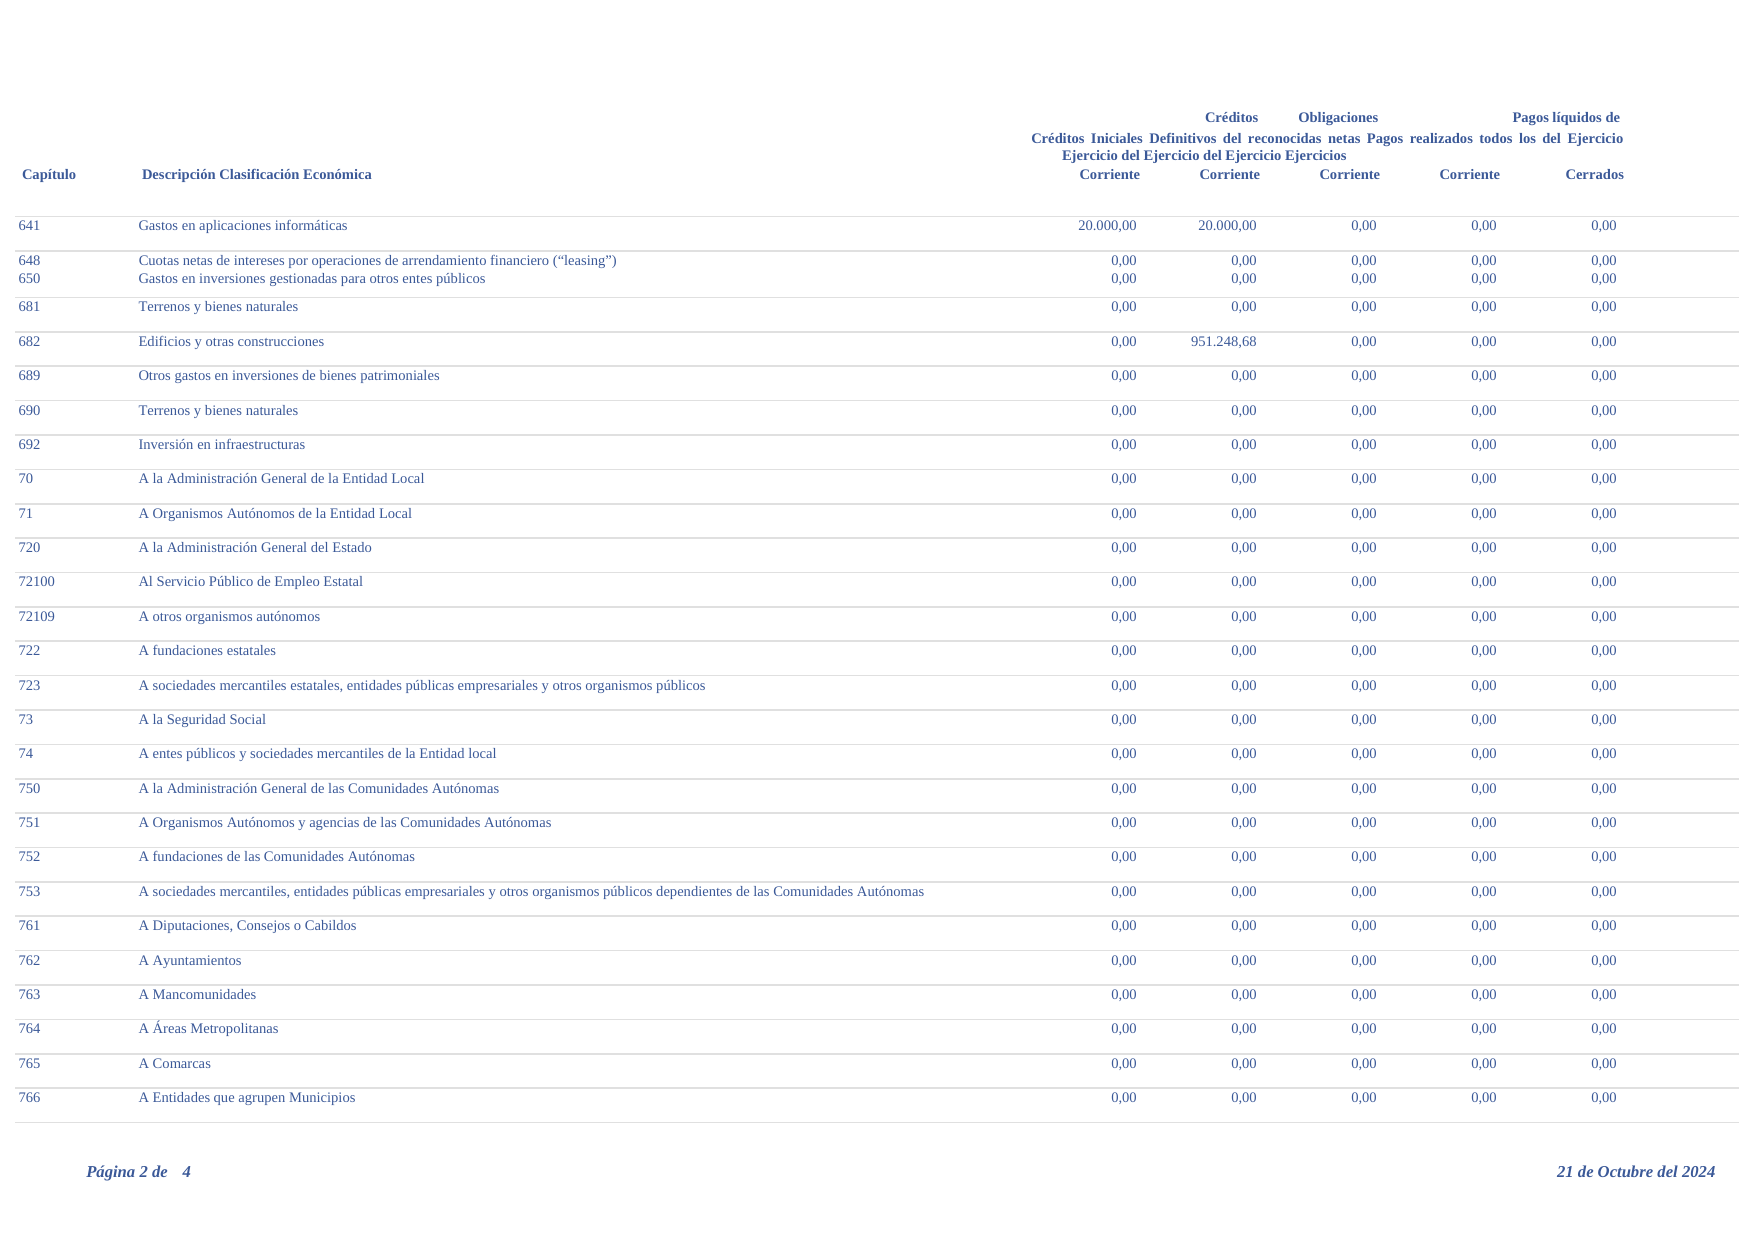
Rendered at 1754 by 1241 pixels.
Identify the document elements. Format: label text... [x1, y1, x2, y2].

table_cell 0,00 [1471, 780, 1591, 812]
table_cell 750 [15, 780, 138, 812]
table_cell 0,00 [1591, 814, 1739, 847]
table_cell A Organismos Autónomos y agencias de las Comunidades Autónomas [138, 814, 1111, 847]
table_cell 0,00 [1191, 642, 1351, 675]
table_cell 73 [15, 711, 138, 743]
table_cell 641 [15, 217, 138, 250]
table_header 0,00 [1471, 270, 1591, 297]
table_cell 0,00 [1471, 573, 1591, 606]
table_cell 0,00 [1191, 917, 1351, 950]
table_cell 0,00 [1191, 298, 1351, 331]
table_cell 0,00 [1591, 642, 1739, 675]
table_cell 0,00 [1471, 676, 1591, 709]
table_cell 0,00 [1351, 367, 1471, 400]
table_header 0,00 [1111, 270, 1191, 297]
table_cell 0,00 [1471, 436, 1591, 468]
table_cell 0,00 [1111, 883, 1191, 915]
table_cell 0,00 [1191, 745, 1351, 778]
table_cell Gastos en aplicaciones informáticas [138, 217, 1060, 250]
table_cell A Diputaciones, Consejos o Cabildos [138, 917, 1111, 950]
table_cell 0,00 [1351, 1055, 1471, 1087]
table_cell 951.248,68 [1191, 333, 1351, 365]
table_cell 752 [15, 848, 138, 881]
table_cell A otros organismos autónomos [138, 608, 1111, 640]
table_cell 0,00 [1351, 951, 1471, 984]
table_cell 0,00 [1191, 848, 1351, 881]
table_cell 0,00 [1471, 539, 1591, 572]
table_cell 0,00 [1351, 711, 1471, 743]
table_cell 0,00 [1311, 217, 1431, 250]
table_cell 722 [15, 642, 138, 675]
table_cell 0,00 [1471, 1020, 1591, 1053]
table_cell 0,00 [1351, 539, 1471, 572]
table_cell 0,00 [1471, 986, 1591, 1018]
table_cell 0,00 [1591, 780, 1739, 812]
table_cell 720 [15, 539, 138, 572]
table_cell 0,00 [1351, 883, 1471, 915]
table_cell Inversión en infraestructuras [138, 436, 1111, 468]
table_cell A la Administración General de la Entidad Local [138, 470, 1111, 503]
table_cell 0,00 [1351, 848, 1471, 881]
table_cell 0,00 [1471, 642, 1591, 675]
table_cell 0,00 [1471, 951, 1591, 984]
table_cell 0,00 [1111, 608, 1191, 640]
table_cell 0,00 [1591, 505, 1739, 537]
table_cell 0,00 [1551, 217, 1739, 250]
table_cell 751 [15, 814, 138, 847]
table_cell 0,00 [1591, 298, 1739, 331]
table_cell A Comarcas [138, 1055, 1111, 1087]
table_cell A Áreas Metropolitanas [138, 1020, 1111, 1053]
table_cell 0,00 [1111, 951, 1191, 984]
table_cell 0,00 [1191, 814, 1351, 847]
table_cell 0,00 [1471, 711, 1591, 743]
table_cell 0,00 [1111, 1020, 1191, 1053]
table_cell A Ayuntamientos [138, 951, 1111, 984]
table_cell 0,00 [1471, 367, 1591, 400]
table_cell 0,00 [1471, 333, 1591, 365]
table_cell 0,00 [1351, 573, 1471, 606]
table_cell 0,00 [1191, 470, 1351, 503]
table_cell Terrenos y bienes naturales [138, 401, 1111, 434]
table_cell 0,00 [1591, 986, 1739, 1018]
table_cell 74 [15, 745, 138, 778]
table_cell 0,00 [1591, 951, 1739, 984]
table_cell 0,00 [1591, 917, 1739, 950]
table_header 650 [15, 270, 138, 297]
table_cell 0,00 [1471, 917, 1591, 950]
table_cell 0,00 [1191, 608, 1351, 640]
table_cell 0,00 [1471, 470, 1591, 503]
table_cell 0,00 [1471, 848, 1591, 881]
table_cell 0,00 [1591, 745, 1739, 778]
table_cell 0,00 [1471, 745, 1591, 778]
table_cell 0,00 [1591, 367, 1739, 400]
table_cell 0,00 [1191, 1089, 1351, 1122]
table_cell 0,00 [1591, 401, 1739, 434]
table_cell A la Seguridad Social [138, 711, 1111, 743]
table_cell Al Servicio Público de Empleo Estatal [138, 573, 1111, 606]
table_cell 0,00 [1591, 1089, 1739, 1122]
table_cell 692 [15, 436, 138, 468]
table_cell 0,00 [1351, 608, 1471, 640]
table_cell 0,00 [1591, 1020, 1739, 1053]
table_cell 0,00 [1591, 333, 1739, 365]
table_cell A Mancomunidades [138, 986, 1111, 1018]
table_cell 0,00 [1191, 951, 1351, 984]
table_cell 0,00 [1471, 608, 1591, 640]
table_cell 763 [15, 986, 138, 1018]
table_cell 70 [15, 470, 138, 503]
table_cell 689 [15, 367, 138, 400]
table_cell 0,00 [1111, 745, 1191, 778]
table_cell 0,00 [1351, 642, 1471, 675]
table_cell 71 [15, 505, 138, 537]
table_cell 765 [15, 1055, 138, 1087]
table_cell 0,00 [1191, 676, 1351, 709]
table_cell 0,00 [1471, 814, 1591, 847]
table_cell 0,00 [1351, 814, 1471, 847]
table_cell 0,00 [1191, 711, 1351, 743]
text 648 Cuotas netas de intereses por operaciones de arrendamiento financiero (“leasing”) 0,00 0,00 0,00 0,00 0,00 [18, 252, 1616, 268]
table_cell A fundaciones de las Comunidades Autónomas [138, 848, 1111, 881]
table_cell 0,00 [1471, 1089, 1591, 1122]
table_cell 761 [15, 917, 138, 950]
table_cell 0,00 [1471, 1055, 1591, 1087]
table_cell 0,00 [1191, 367, 1351, 400]
table_cell 0,00 [1191, 573, 1351, 606]
table_cell 723 [15, 676, 138, 709]
table_cell 766 [15, 1089, 138, 1122]
table_cell 0,00 [1351, 676, 1471, 709]
table_cell Edificios y otras construcciones [138, 333, 1111, 365]
table_cell 0,00 [1191, 539, 1351, 572]
table_cell 0,00 [1191, 986, 1351, 1018]
table_cell 0,00 [1591, 848, 1739, 881]
table_cell 0,00 [1111, 676, 1191, 709]
table_cell 0,00 [1471, 505, 1591, 537]
table_cell 72100 [15, 573, 138, 606]
table_cell 0,00 [1351, 436, 1471, 468]
table_cell 0,00 [1351, 1020, 1471, 1053]
table_cell A Entidades que agrupen Municipios [138, 1089, 1111, 1122]
table_cell 0,00 [1591, 676, 1739, 709]
table_cell 0,00 [1111, 711, 1191, 743]
table_cell 0,00 [1111, 814, 1191, 847]
table_cell 0,00 [1111, 848, 1191, 881]
table_cell 0,00 [1111, 780, 1191, 812]
table_cell 0,00 [1591, 608, 1739, 640]
table_cell 0,00 [1191, 1020, 1351, 1053]
table_cell 0,00 [1591, 539, 1739, 572]
table_cell Terrenos y bienes naturales [138, 298, 1111, 331]
table_cell 0,00 [1111, 917, 1191, 950]
table_cell A entes públicos y sociedades mercantiles de la Entidad local [138, 745, 1111, 778]
table_cell A Organismos Autónomos de la Entidad Local [138, 505, 1111, 537]
table_cell 0,00 [1111, 1089, 1191, 1122]
table_cell 0,00 [1111, 642, 1191, 675]
table_cell 681 [15, 298, 138, 331]
table_cell 0,00 [1111, 505, 1191, 537]
table_cell 682 [15, 333, 138, 365]
table_cell 0,00 [1591, 436, 1739, 468]
table_cell 0,00 [1431, 217, 1551, 250]
table_cell 0,00 [1111, 1055, 1191, 1087]
table_cell 0,00 [1191, 401, 1351, 434]
table_cell 0,00 [1351, 917, 1471, 950]
table_cell 0,00 [1351, 470, 1471, 503]
table_cell 0,00 [1191, 780, 1351, 812]
table_cell A la Administración General de las Comunidades Autónomas [138, 780, 1111, 812]
table_cell 0,00 [1591, 883, 1739, 915]
table_cell Otros gastos en inversiones de bienes patrimoniales [138, 367, 1111, 400]
table_header 0,00 [1191, 270, 1351, 297]
table_cell 0,00 [1111, 401, 1191, 434]
table_cell 0,00 [1111, 573, 1191, 606]
table_cell 0,00 [1111, 436, 1191, 468]
table_cell 0,00 [1351, 745, 1471, 778]
table_cell A fundaciones estatales [138, 642, 1111, 675]
table_cell 0,00 [1111, 298, 1191, 331]
table_cell 0,00 [1471, 401, 1591, 434]
table_cell 0,00 [1191, 505, 1351, 537]
table_header 0,00 [1591, 270, 1739, 297]
table_cell 753 [15, 883, 138, 915]
table_cell 0,00 [1351, 333, 1471, 365]
table_cell 0,00 [1351, 298, 1471, 331]
table_header 0,00 [1351, 270, 1471, 297]
table_cell 0,00 [1471, 883, 1591, 915]
table_cell 0,00 [1191, 883, 1351, 915]
table_cell 0,00 [1351, 780, 1471, 812]
table_cell 0,00 [1111, 367, 1191, 400]
table_cell A la Administración General del Estado [138, 539, 1111, 572]
table_cell 0,00 [1111, 539, 1191, 572]
table_cell 0,00 [1351, 401, 1471, 434]
table_cell 0,00 [1471, 298, 1591, 331]
table_cell 0,00 [1191, 1055, 1351, 1087]
table_cell 0,00 [1111, 986, 1191, 1018]
table_cell 0,00 [1351, 1089, 1471, 1122]
table_cell 764 [15, 1020, 138, 1053]
table_cell 0,00 [1111, 470, 1191, 503]
table_header Gastos en inversiones gestionadas para otros entes públicos [138, 270, 1111, 297]
table_cell 0,00 [1591, 1055, 1739, 1087]
table_cell 0,00 [1351, 986, 1471, 1018]
table_cell 0,00 [1191, 436, 1351, 468]
table_cell 0,00 [1591, 573, 1739, 606]
table_cell 0,00 [1591, 711, 1739, 743]
table_cell 0,00 [1351, 505, 1471, 537]
table_cell 20.000,00 [1180, 217, 1311, 250]
table_cell A sociedades mercantiles estatales, entidades públicas empresariales y otros organismos públicos [138, 676, 1111, 709]
table_cell 762 [15, 951, 138, 984]
table_cell 690 [15, 401, 138, 434]
table_cell 72109 [15, 608, 138, 640]
table_cell 0,00 [1591, 470, 1739, 503]
table_cell 0,00 [1111, 333, 1191, 365]
table_cell A sociedades mercantiles, entidades públicas empresariales y otros organismos públicos dependientes de las Comunidades Autónomas [138, 883, 1111, 915]
table_cell 20.000,00 [1060, 217, 1180, 250]
